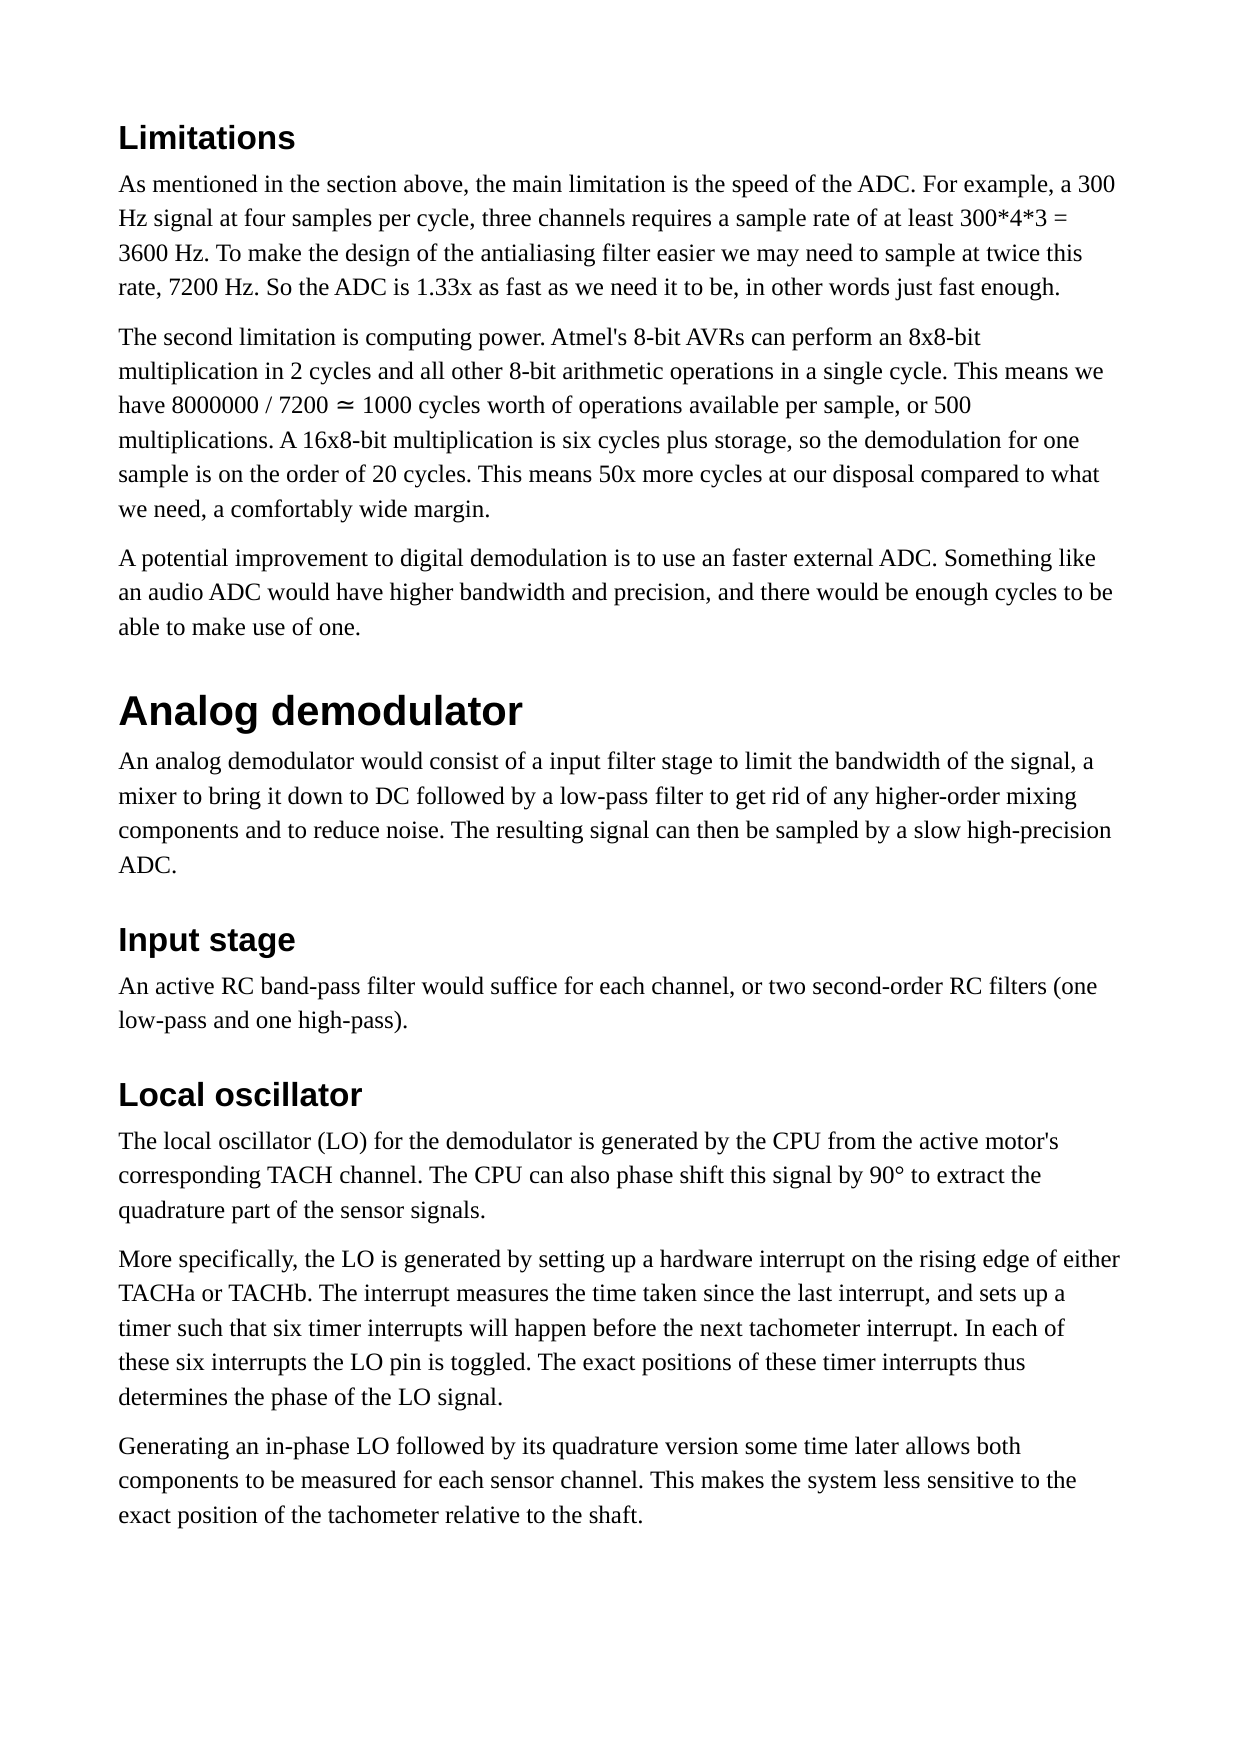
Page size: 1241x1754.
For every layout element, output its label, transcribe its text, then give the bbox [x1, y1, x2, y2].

text A potential improvement to digital demodulation is to use an faster external ADC. Something like an audio ADC would have higher bandwidth and precision, and there would be enough cycles to be able to make use of one. [118, 543, 1122, 641]
text The local oscillator (LO) for the demodulator is generated by the CPU from the active motor's corresponding TACH channel. The CPU can also phase shift this signal by 90° to extract the quadrature part of the sensor signals. [118, 1126, 1122, 1224]
subtitle Analog demodulator [118, 686, 1122, 734]
text An active RC band-pass filter would suffice for each channel, or two second-order RC filters (one low-pass and one high-pass). [118, 971, 1122, 1034]
subtitle Local oscillator [118, 1075, 1122, 1113]
text An analog demodulator would consist of a input filter stage to limit the bandwidth of the signal, a mixer to bring it down to DC followed by a low-pass filter to get rid of any higher-order mixing components and to reduce noise. The resulting signal can then be sampled by a slow high-precision ADC. [118, 746, 1122, 879]
text As mentioned in the section above, the main limitation is the speed of the ADC. For example, a 300 Hz signal at four samples per cycle, three channels requires a sample rate of at least 300*4*3 = 3600 Hz. To make the design of the antialiasing filter easier we may need to sample at twice this rate, 7200 Hz. So the ADC is 1.33x as fast as we need it to be, in other words just fast enough. [118, 169, 1122, 301]
subtitle Input stage [118, 920, 1122, 958]
text The second limitation is computing power. Atmel's 8-bit AVRs can perform an 8x8-bit multiplication in 2 cycles and all other 8-bit arithmetic operations in a single cycle. This means we have 8000000 / 7200 ≃ 1000 cycles worth of operations available per sample, or 500 multiplications. A 16x8-bit multiplication is six cycles plus storage, so the demodulation for one sample is on the order of 20 cycles. This means 50x more cycles at our disposal compared to what we need, a comfortably wide margin. [118, 322, 1122, 523]
text More specifically, the LO is generated by setting up a hardware interrupt on the rising edge of either TACHa or TACHb. The interrupt measures the time taken since the last interrupt, and sets up a timer such that six timer interrupts will happen before the next tachometer interrupt. In each of these six interrupts the LO pin is toggled. The exact positions of these timer interrupts thus determines the phase of the LO signal. [118, 1244, 1122, 1411]
text Generating an in-phase LO followed by its quadrature version some time later allows both components to be measured for each sensor channel. This makes the system less sensitive to the exact position of the tachometer relative to the shaft. [118, 1431, 1122, 1529]
subtitle Limitations [118, 118, 1122, 157]
